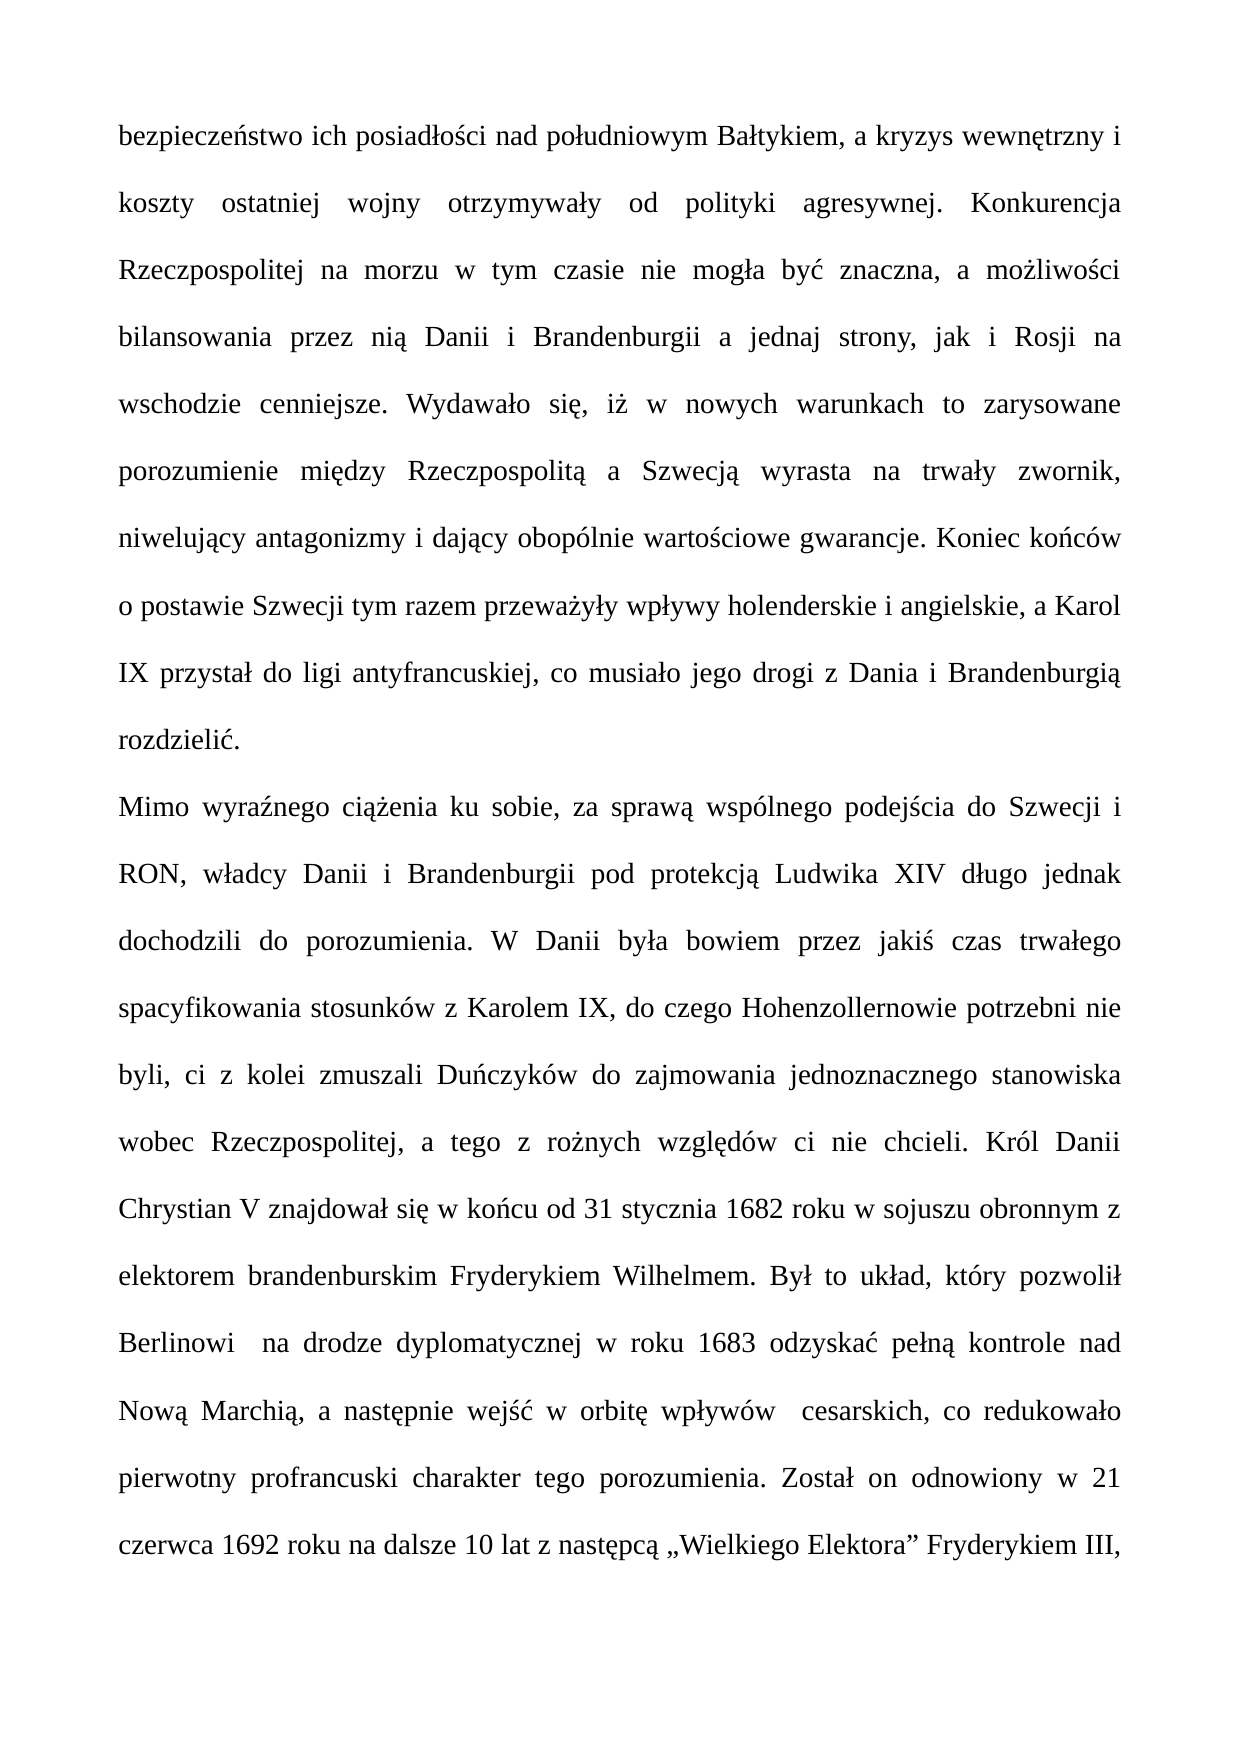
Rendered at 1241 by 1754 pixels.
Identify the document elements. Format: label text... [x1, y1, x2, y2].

text Mimo wyraźnego ciążenia ku sobie, za sprawą wspólnego podejścia do Szwecji i RON, władcy Danii i Brandenburgii pod protekcją Ludwika XIV długo jednak dochodzili do porozumienia. W Danii była bowiem przez jakiś czas trwałego spacyfikowania stosunków z Karolem IX, do czego Hohenzollernowie potrzebni nie byli, ci z kolei zmuszali Duńczyków do zajmowania jednoznacznego stanowiska wobec Rzeczpospolitej, a tego z rożnych względów ci nie chcieli. Król Danii Chrystian V znajdował się w końcu od 31 stycznia 1682 roku w sojuszu obronnym z elektorem brandenburskim Fryderykiem Wilhelmem. Był to układ, który pozwolił Berlinowi na drodze dyplomatycznej w roku 1683 odzyskać pełną kontrole nad Nową Marchią, a następnie wejść w orbitę wpływów cesarskich, co redukowało pierwotny profrancuski charakter tego porozumienia. Został on odnowiony w 21 czerwca 1692 roku na dalsze 10 lat z następcą „Wielkiego Elektora” Fryderykiem III, [118, 789, 1122, 1560]
text bezpieczeństwo ich posiadłości nad południowym Bałtykiem, a kryzys wewnętrzny i koszty ostatniej wojny otrzymywały od polityki agresywnej. Konkurencja Rzeczpospolitej na morzu w tym czasie nie mogła być znaczna, a możliwości bilansowania przez nią Danii i Brandenburgii a jednaj strony, jak i Rosji na wschodzie cenniejsze. Wydawało się, iż w nowych warunkach to zarysowane porozumienie między Rzeczpospolitą a Szwecją wyrasta na trwały zwornik, niwelujący antagonizmy i dający obopólnie wartościowe gwarancje. Koniec końców o postawie Szwecji tym razem przeważyły wpływy holenderskie i angielskie, a Karol IX przystał do ligi antyfrancuskiej, co musiało jego drogi z Dania i Brandenburgią rozdzielić. [118, 118, 1122, 755]
